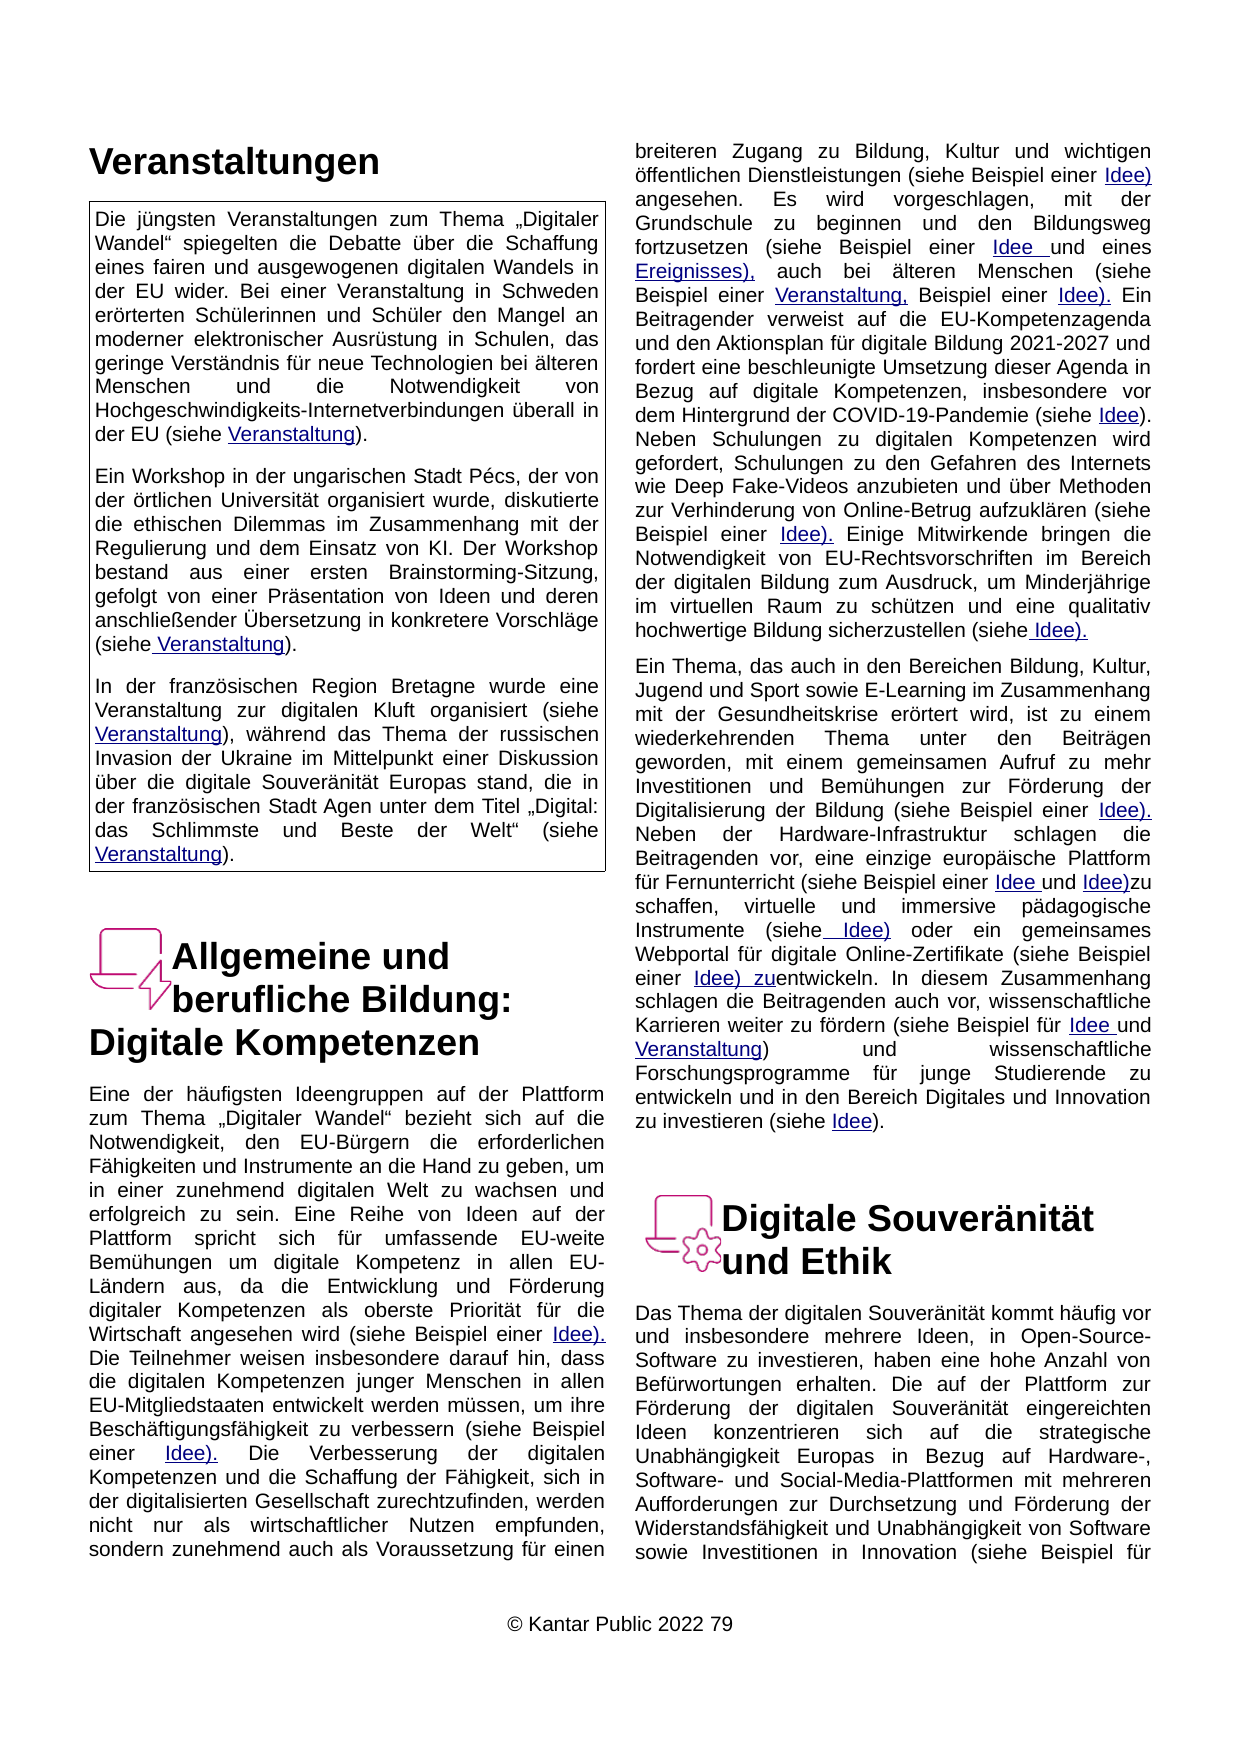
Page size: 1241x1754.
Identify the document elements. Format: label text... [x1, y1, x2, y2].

subtitle Allgemeine und berufliche Bildung: Digitale Kompetenzen [88, 1010, 605, 1063]
text In der französischen Region Bretagne wurde eine Veranstaltung zur digitalen Kluft organisiert (siehe Veranstaltung), während das Thema der russischen Invasion der Ukraine im Mittelpunkt einer Diskussion über die digitale Souveränität Europas stand, die in der französischen Stadt Agen unter dem Titel „Digital: das Schlimmste und Beste der Welt“ (siehe Veranstaltung). [90, 668, 605, 871]
text Ein Thema, das auch in den Bereichen Bildung, Kultur, Jugend und Sport sowie E-Learning im Zusammenhang mit der Gesundheitskrise erörtert wird, ist zu einem wiederkehrenden Thema unter den Beiträgen geworden, mit einem gemeinsamen Aufruf zu mehr Investitionen und Bemühungen zur Förderung der Digitalisierung der Bildung (siehe Beispiel einer Idee). Neben der Hardware-Infrastruktur schlagen die Beitragenden vor, eine einzige europäische Plattform für Fernunterricht (siehe Beispiel einer Idee und Idee)zu schaffen, virtuelle und immersive pädagogische Instrumente (siehe Idee) oder ein gemeinsames Webportal für digitale Online-Zertifikate (siehe Beispiel einer Idee) zuentwickeln. In diesem Zusammenhang schlagen die Beitragenden auch vor, wissenschaftliche Karrieren weiter zu fördern (siehe Beispiel für Idee und Veranstaltung) und wissenschaftliche Forschungsprogramme für junge Studierende zu entwickeln und in den Bereich Digitales und Innovation zu investieren (siehe Idee). [635, 654, 1152, 1133]
subtitle Veranstaltungen [88, 139, 605, 182]
text Die jüngsten Veranstaltungen zum Thema „Digitaler Wandel“ spiegelten die Debatte über die Schaffung eines fairen und ausgewogenen digitalen Wandels in der EU wider. Bei einer Veranstaltung in Schweden erörterten Schülerinnen und Schüler den Mangel an moderner elektronischer Ausrüstung in Schulen, das geringe Verständnis für neue Technologien bei älteren Menschen und die Notwendigkeit von Hochgeschwindigkeits-Internetverbindungen überall in der EU (siehe Veranstaltung). [90, 202, 605, 452]
text Eine der häufigsten Ideengruppen auf der Plattform zum Thema „Digitaler Wandel“ bezieht sich auf die Notwendigkeit, den EU-Bürgern die erforderlichen Fähigkeiten und Instrumente an die Hand zu geben, um in einer zunehmend digitalen Welt zu wachsen und erfolgreich zu sein. Eine Reihe von Ideen auf der Plattform spricht sich für umfassende EU-weite Bemühungen um digitale Kompetenz in allen EU-Ländern aus, da die Entwicklung und Förderung digitaler Kompetenzen als oberste Priorität für die Wirtschaft angesehen wird (siehe Beispiel einer Idee). Die Teilnehmer weisen insbesondere darauf hin, dass die digitalen Kompetenzen junger Menschen in allen EU-Mitgliedstaaten entwickelt werden müssen, um ihre Beschäftigungsfähigkeit zu verbessern (siehe Beispiel einer Idee). Die Verbesserung der digitalen Kompetenzen und die Schaffung der Fähigkeit, sich in der digitalisierten Gesellschaft zurechtzufinden, werden nicht nur als wirtschaftlicher Nutzen empfunden, sondern zunehmend auch als Voraussetzung für einen [88, 1082, 605, 1561]
text breiteren Zugang zu Bildung, Kultur und wichtigen öffentlichen Dienstleistungen (siehe Beispiel einer Idee) angesehen. Es wird vorgeschlagen, mit der Grundschule zu beginnen und den Bildungsweg fortzusetzen (siehe Beispiel einer Idee und eines Ereignisses), auch bei älteren Menschen (siehe Beispiel einer Veranstaltung, Beispiel einer Idee). Ein Beitragender verweist auf die EU-Kompetenzagenda und den Aktionsplan für digitale Bildung 2021-2027 und fordert eine beschleunigte Umsetzung dieser Agenda in Bezug auf digitale Kompetenzen, insbesondere vor dem Hintergrund der COVID-19-Pandemie (siehe Idee). Neben Schulungen zu digitalen Kompetenzen wird gefordert, Schulungen zu den Gefahren des Internets wie Deep Fake-Videos anzubieten und über Methoden zur Verhinderung von Online-Betrug aufzuklären (siehe Beispiel einer Idee). Einige Mitwirkende bringen die Notwendigkeit von EU-Rechtsvorschriften im Bereich der digitalen Bildung zum Ausdruck, um Minderjährige im virtuellen Raum zu schützen und eine qualitativ hochwertige Bildung sicherzustellen (siehe Idee). [635, 139, 1152, 642]
picture [645, 1195, 722, 1272]
text Das Thema der digitalen Souveränität kommt häufig vor und insbesondere mehrere Ideen, in Open-Source-Software zu investieren, haben eine hohe Anzahl von Befürwortungen erhalten. Die auf der Plattform zur Förderung der digitalen Souveränität eingereichten Ideen konzentrieren sich auf die strategische Unabhängigkeit Europas in Bezug auf Hardware-, Software- und Social-Media-Plattformen mit mehreren Aufforderungen zur Durchsetzung und Förderung der Widerstandsfähigkeit und Unabhängigkeit von Software sowie Investitionen in Innovation (siehe Beispiel für [635, 1300, 1152, 1564]
text Ein Workshop in der ungarischen Stadt Pécs, der von der örtlichen Universität organisiert wurde, diskutierte die ethischen Dilemmas im Zusammenhang mit der Regulierung und dem Einsatz von KI. Der Workshop bestand aus einer ersten Brainstorming-Sitzung, gefolgt von einer Präsentation von Ideen und deren anschließender Übersetzung in konkretere Vorschläge (siehe Veranstaltung). [90, 458, 605, 662]
subtitle Digitale Souveränität und Ethik [635, 1196, 1152, 1282]
picture [89, 928, 172, 1010]
